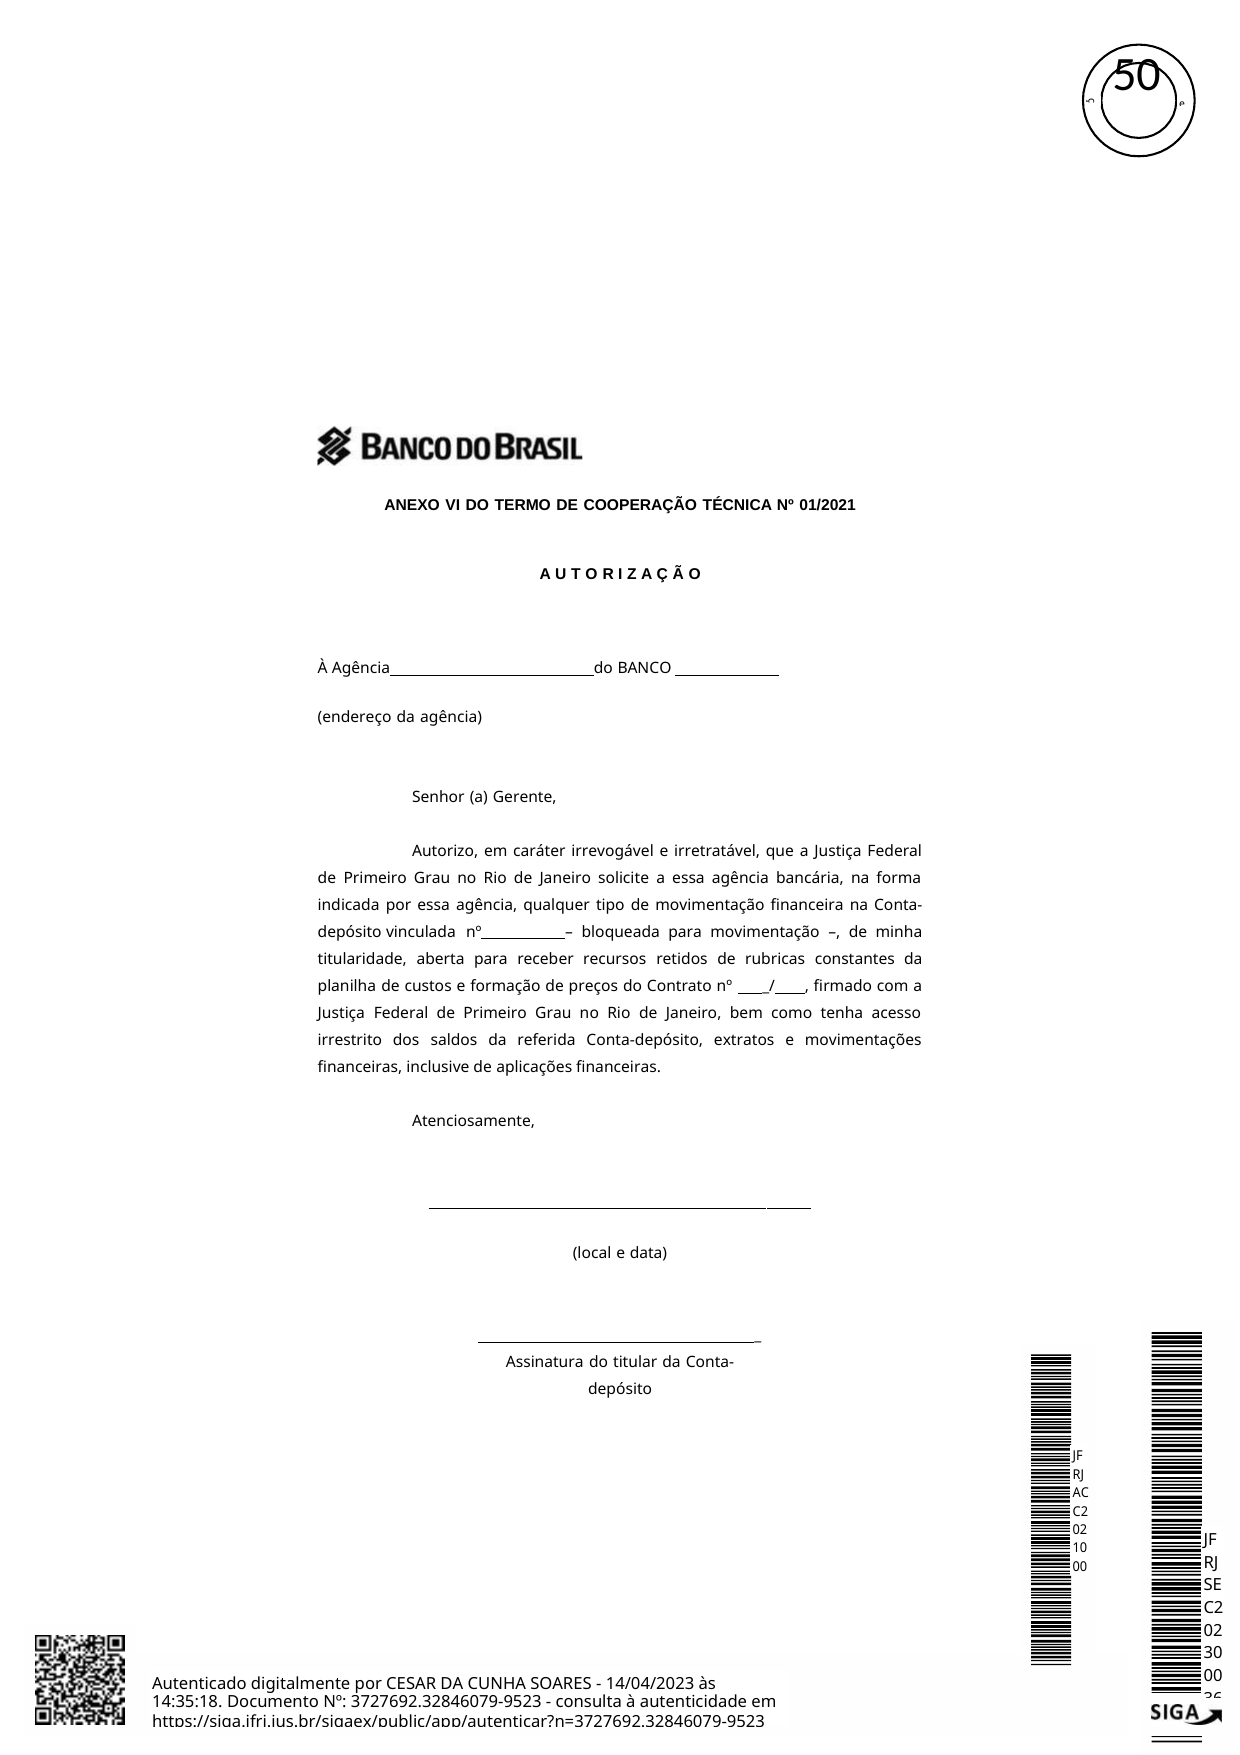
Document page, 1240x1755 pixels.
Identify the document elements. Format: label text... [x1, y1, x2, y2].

text _ Assinatura do titular da Conta-depósito [477, 1324, 762, 1399]
text Autorizo, em caráter irrevogável e irretratável, que a Justiça Federal de Primeiro Grau no Rio de Janeiro solicite a essa agência bancária, na forma indicada por essa agência, qualquer tipo de movimentação financeira na Conta-depósito vinculada nº – bloqueada para movimentação –, de minha titularidade, aberta para receber recursos retidos de rubricas constantes da planilha de custos e formação de preços do Contrato nº _/ , firmado com a Justiça Federal de Primeiro Grau no Rio de Janeiro, bem como tenha acesso irrestrito dos saldos da referida Conta-depósito, extratos e movimentações financeiras, inclusive de aplicações financeiras. [317, 840, 922, 1077]
text JFRJSEC202300036A [1203, 1528, 1224, 1698]
text (local e data) [214, 1242, 1026, 1263]
text Atenciosamente, [412, 1109, 1239, 1131]
text Senhor (a) Gerente, [412, 785, 1239, 807]
text À Agência do BANCO [317, 657, 1239, 678]
text A U T O R I Z A Ç Ã O [213, 565, 1026, 583]
text JFRJACC202100002 [1072, 1446, 1089, 1575]
text e [1179, 97, 1193, 105]
text ANEXO VI DO TERMO DE COOPERAÇÃO TÉCNICA Nº 01/2021 [214, 496, 1026, 514]
text ç [1085, 98, 1099, 106]
text (endereço da agência) [317, 706, 1239, 727]
